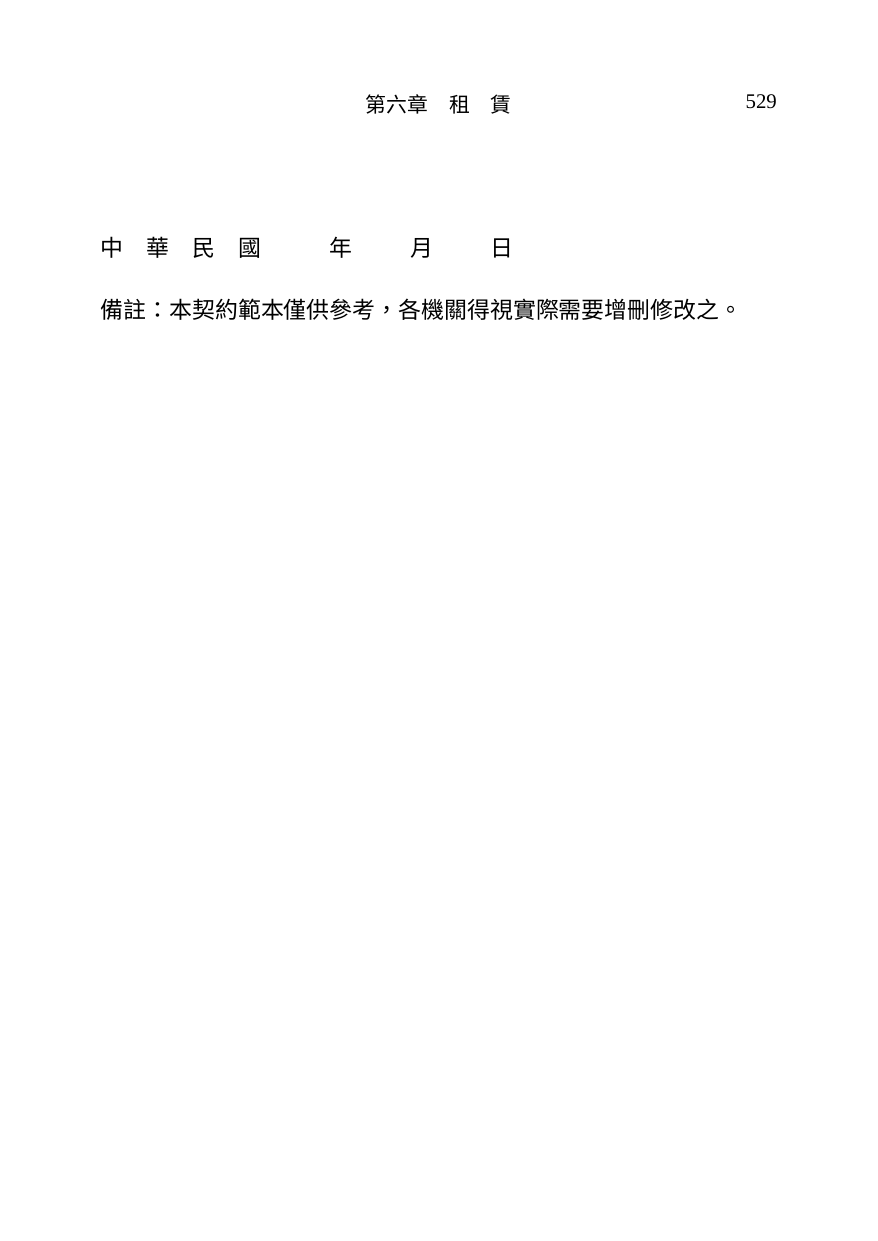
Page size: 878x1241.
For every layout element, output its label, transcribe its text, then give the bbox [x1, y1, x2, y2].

text 中 華 民 國 年 月 日 [100, 204, 777, 267]
text 備註：本契約範本僅供參考，各機關得視實際需要增刪修改之。 [100, 267, 777, 329]
